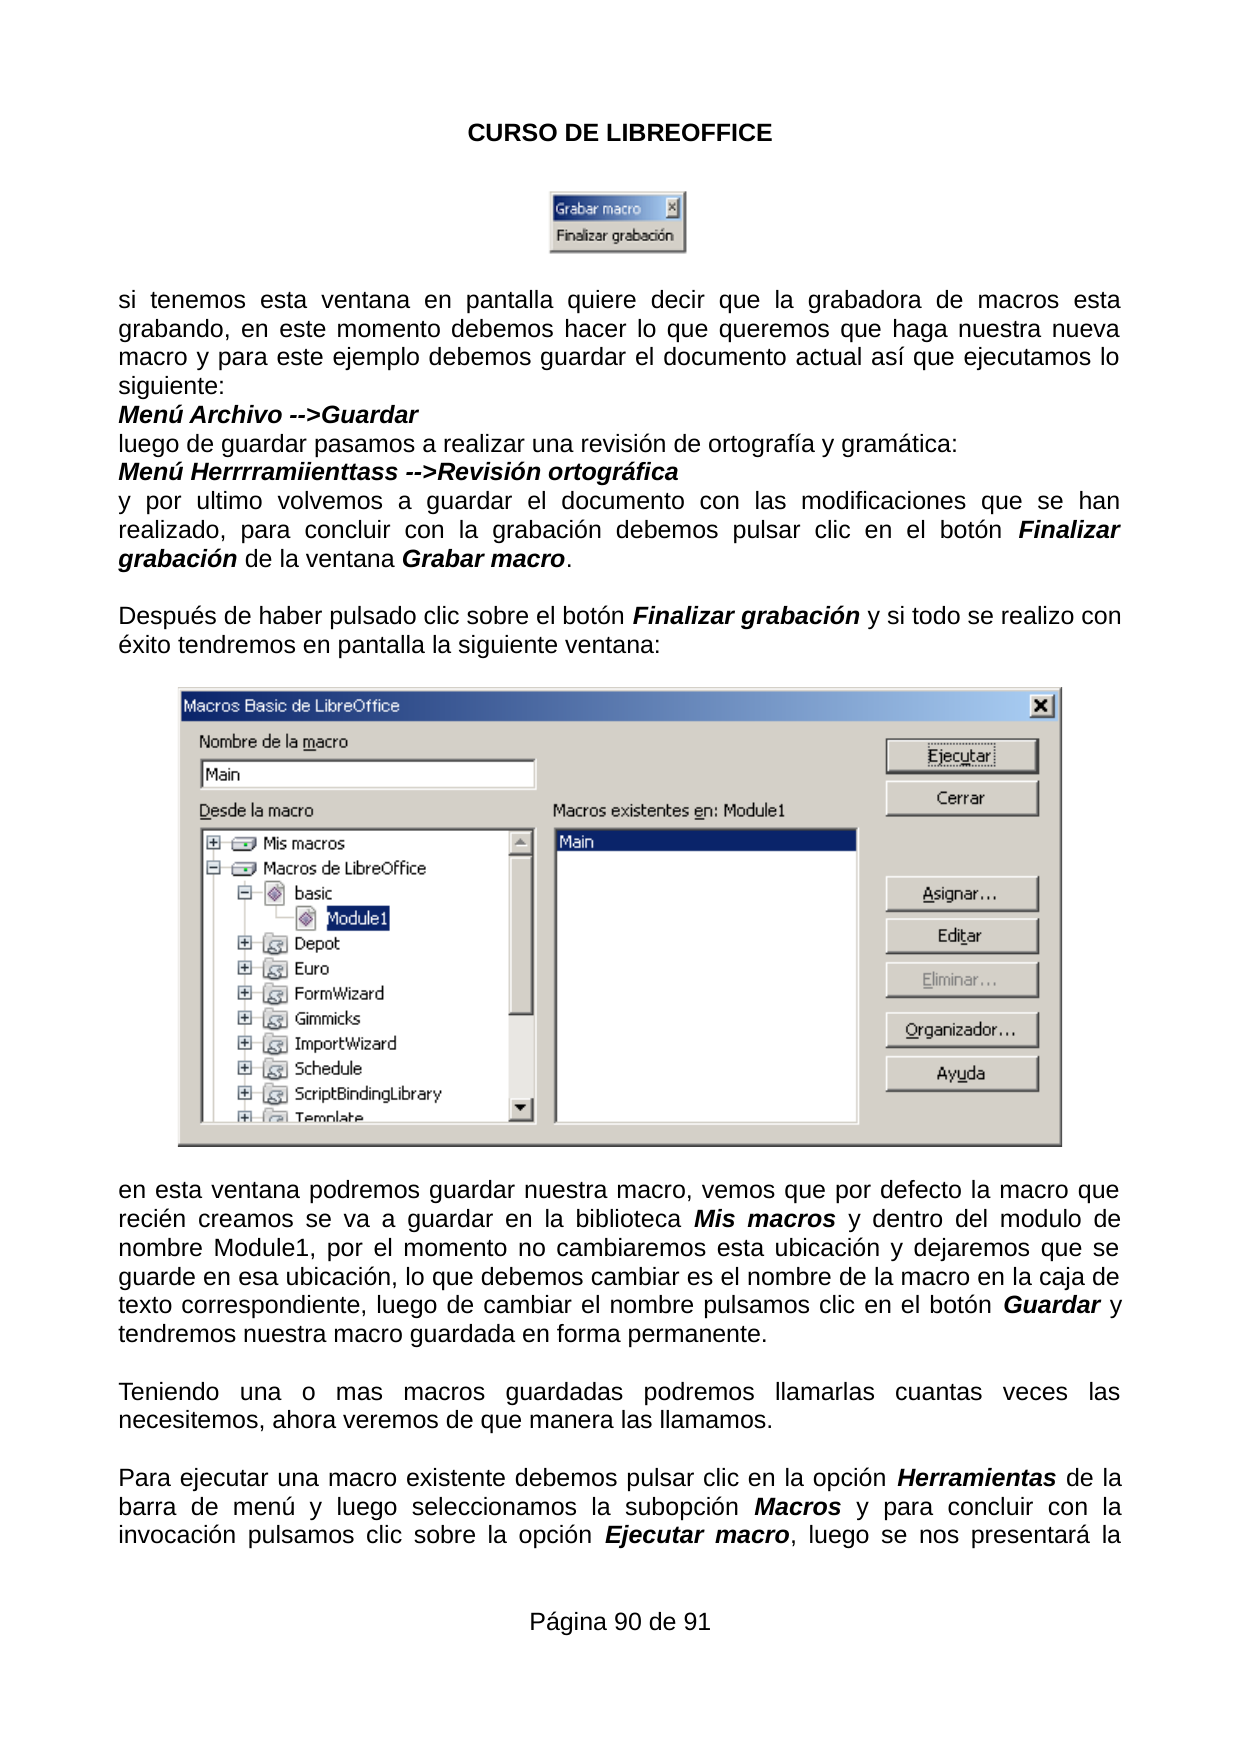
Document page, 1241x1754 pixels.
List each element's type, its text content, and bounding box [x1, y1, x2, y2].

text Menú Herrrramiienttass -->Revisión ortográfica [118, 457, 1122, 486]
text Después de haber pulsado clic sobre el botón Finalizar grabación y si todo se realizo con éxito tendremos en pantalla la siguiente ventana: [118, 601, 1122, 659]
text Menú Archivo -->Guardar [118, 400, 1122, 429]
text Teniendo una o mas macros guardadas podremos llamarlas cuantas veces las necesitemos, ahora veremos de que manera las llamamos. [118, 1377, 1122, 1434]
text Para ejecutar una macro existente debemos pulsar clic en la opción Herramientas de la barra de menú y luego seleccionamos la subopción Macros y para concluir con la invocación pulsamos clic sobre la opción Ejecutar macro, luego se nos presentará la [118, 1463, 1122, 1549]
text si tenemos esta ventana en pantalla quiere decir que la grabadora de macros esta grabando, en este momento debemos hacer lo que queremos que haga nuestra nueva macro y para este ejemplo debemos guardar el documento actual así que ejecutamos lo siguiente: [118, 285, 1122, 400]
picture [177, 687, 1063, 1147]
text y por ultimo volvemos a guardar el documento con las modificaciones que se han realizado, para concluir con la grabación debemos pulsar clic en el botón Finalizar grabación de la ventana Grabar macro. [118, 486, 1122, 572]
text luego de guardar pasamos a realizar una revisión de ortografía y gramática: [118, 429, 1122, 457]
text en esta ventana podremos guardar nuestra macro, vemos que por defecto la macro que recién creamos se va a guardar en la biblioteca Mis macros y dentro del modulo de nombre Module1, por el momento no cambiaremos esta ubicación y dejaremos que se guarde en esa ubicación, lo que debemos cambiar es el nombre de la macro en la caja de texto correspondiente, luego de cambiar el nombre pulsamos clic en el botón Guardar y tendremos nuestra macro guardada en forma permanente. [118, 1176, 1122, 1348]
picture [547, 190, 693, 257]
